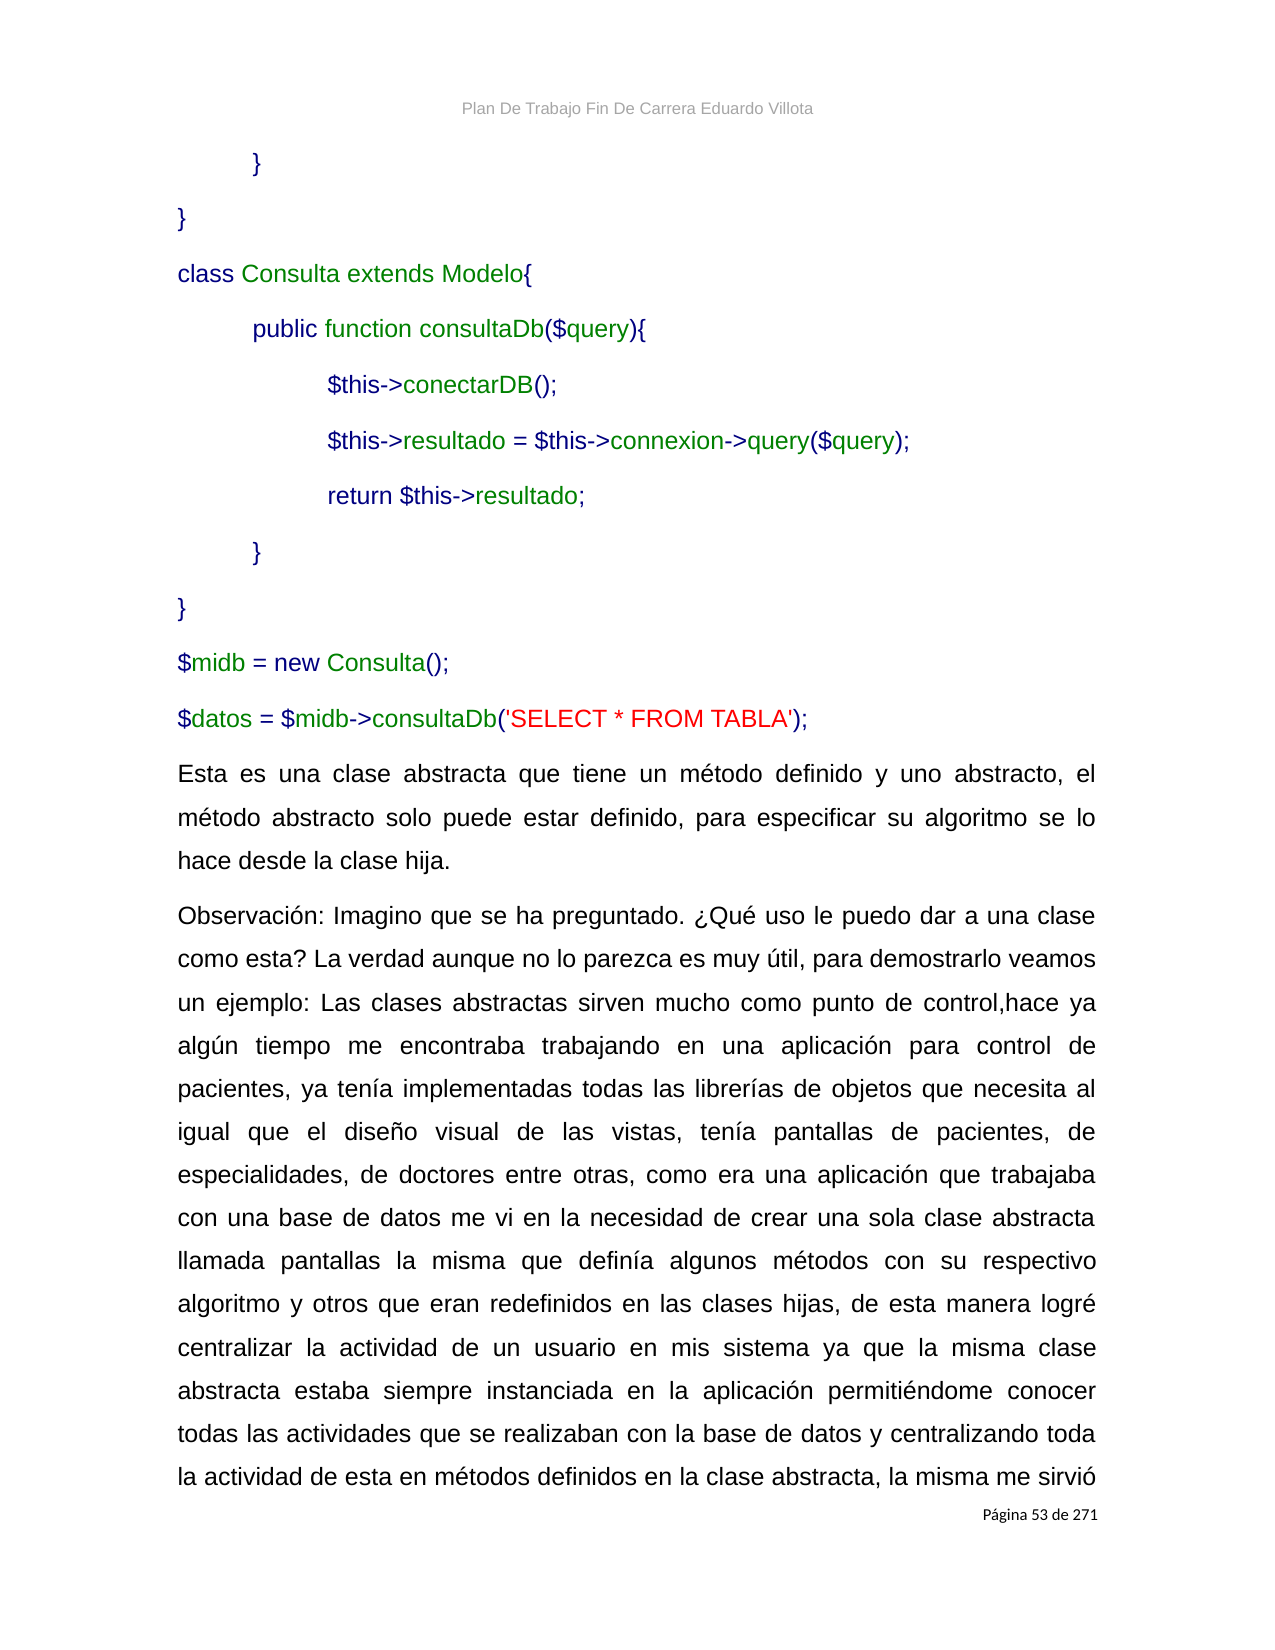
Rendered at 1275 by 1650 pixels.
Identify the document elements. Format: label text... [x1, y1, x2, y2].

text } [177, 148, 1098, 176]
text $midb = new Consulta(); [177, 648, 1098, 677]
text Esta es una clase abstracta que tiene un método definido y uno abstracto, el método abstracto solo puede estar definido, para especificar su algoritmo se lo hace desde la clase hija. [177, 759, 1098, 874]
text } [177, 537, 1098, 566]
text } [177, 593, 1098, 621]
text } [177, 203, 1098, 232]
text $datos = $midb->consultaDb('SELECT * FROM TABLA'); [177, 704, 1098, 733]
text $this->conectarDB(); [177, 370, 1098, 399]
text Observación: Imagino que se ha preguntado. ¿Qué uso le puedo dar a una clase como esta? La verdad aunque no lo parezca es muy útil, para demostrarlo veamos un ejemplo: Las clases abstractas sirven mucho como punto de control,hace ya algún tiempo me encontraba trabajando en una aplicación para control de pacientes, ya tenía implementadas todas las librerías de objetos que necesita al igual que el diseño visual de las vistas, tenía pantallas de pacientes, de especialidades, de doctores entre otras, como era una aplicación que trabajaba con una base de datos me vi en la necesidad de crear una sola clase abstracta llamada pantallas la misma que definía algunos métodos con su respectivo algoritmo y otros que eran redefinidos en las clases hijas, de esta manera logré centralizar la actividad de un usuario en mis sistema ya que la misma clase abstracta estaba siempre instanciada en la aplicación permitiéndome conocer todas las actividades que se realizaban con la base de datos y centralizando toda la actividad de esta en métodos definidos en la clase abstracta, la misma me sirvió [177, 901, 1098, 1491]
text public function consultaDb($query){ [177, 314, 1098, 343]
text $this->resultado = $this->connexion->query($query); [177, 426, 1098, 454]
text return $this->resultado; [177, 481, 1098, 510]
text class Consulta extends Modelo{ [177, 259, 1098, 288]
